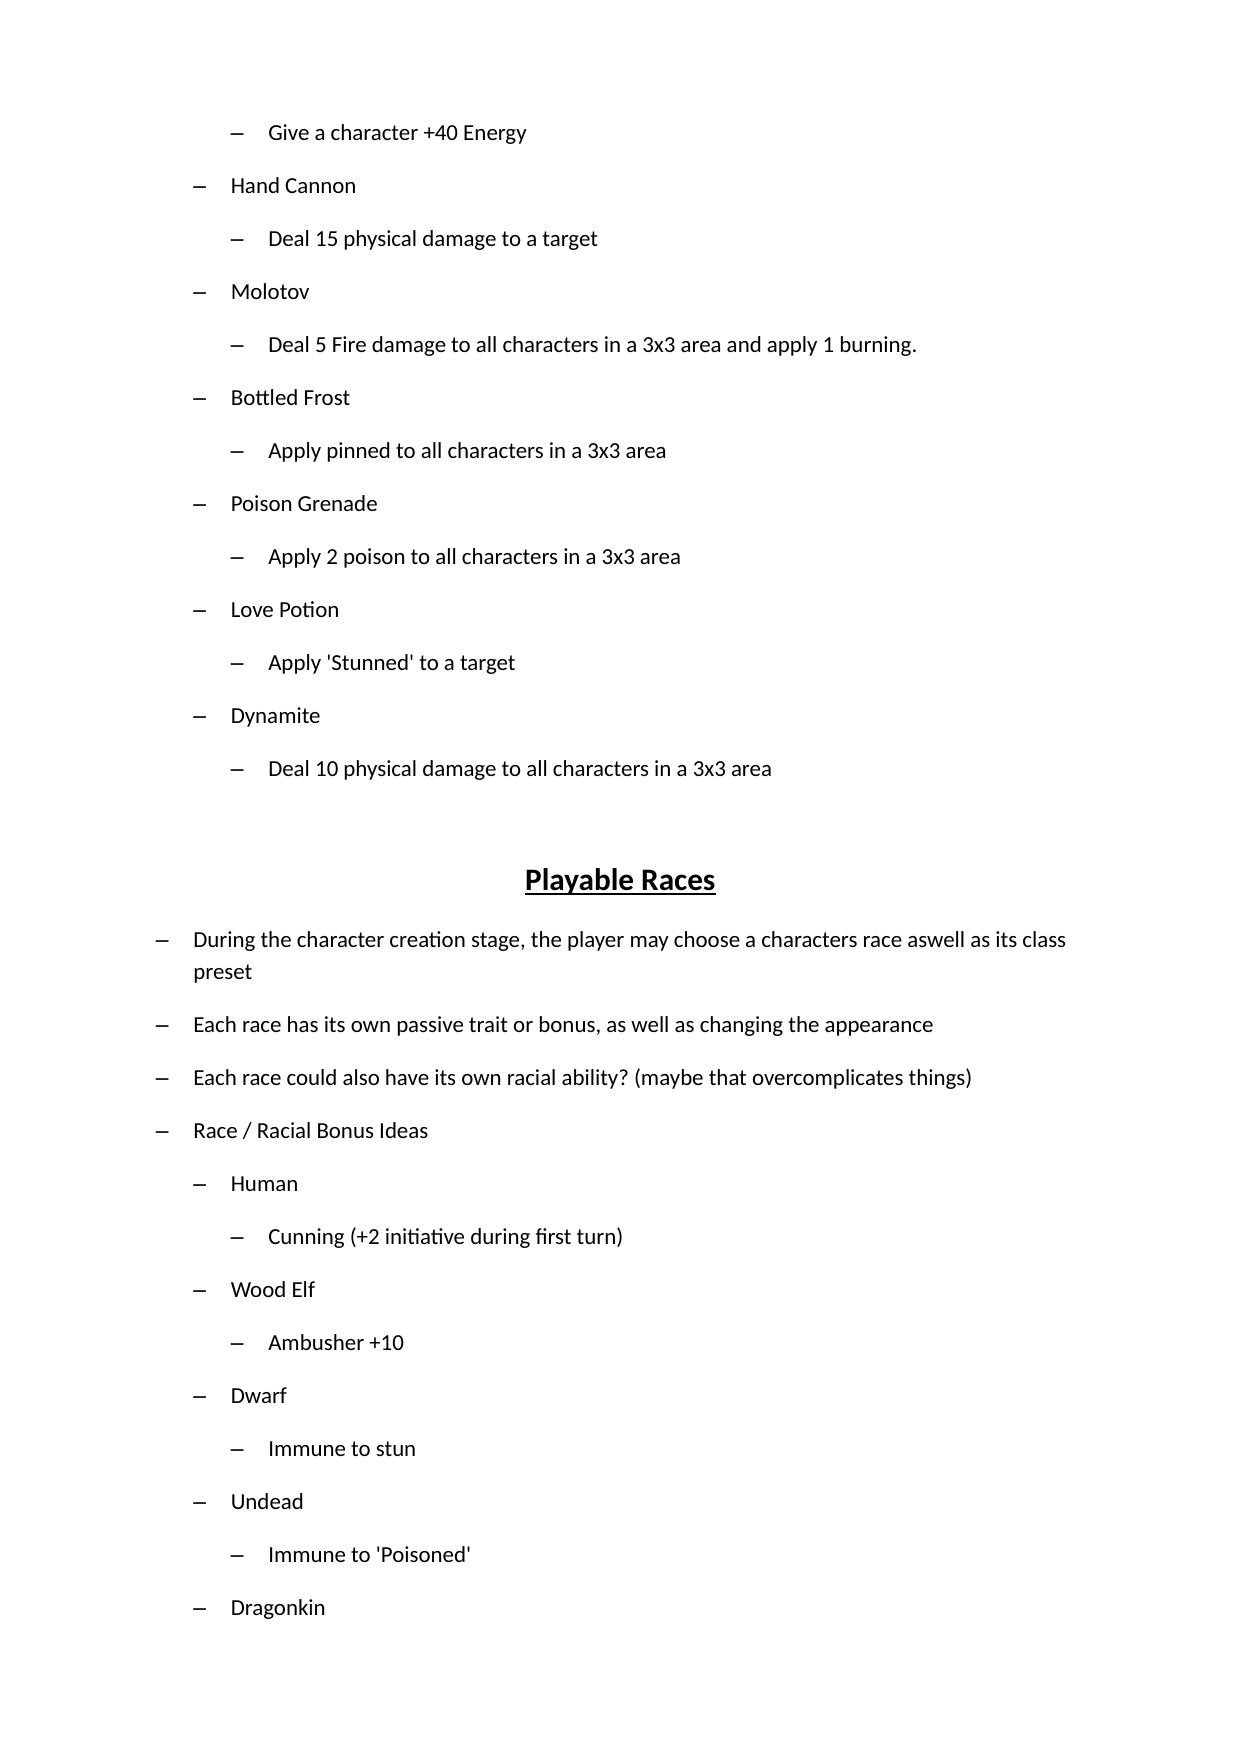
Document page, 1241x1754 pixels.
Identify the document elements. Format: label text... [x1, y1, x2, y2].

list Deal 5 Fire damage to all characters in a 3x3 area and apply 1 burning. [231, 330, 1122, 358]
list Give a character +40 Energy [231, 118, 1122, 146]
list Deal 10 physical damage to all characters in a 3x3 area [231, 754, 1122, 782]
list Deal 15 physical damage to a target [231, 224, 1122, 252]
list Undead [193, 1487, 1122, 1515]
list Immune to stun [231, 1434, 1122, 1462]
list Hand Cannon [193, 171, 1122, 199]
list Human [193, 1169, 1122, 1197]
list Apply pinned to all characters in a 3x3 area [231, 436, 1122, 464]
list Dragonkin [193, 1593, 1122, 1621]
list During the character creation stage, the player may choose a characters race aswell as its class preset [156, 925, 1122, 985]
list Wood Elf [193, 1275, 1122, 1303]
list Race / Racial Bonus Ideas [156, 1116, 1122, 1144]
list Molotov [193, 277, 1122, 305]
list Bottled Frost [193, 383, 1122, 411]
list Cunning (+2 initiative during first turn) [231, 1222, 1122, 1250]
list Ambusher +10 [231, 1328, 1122, 1356]
list Immune to 'Poisoned' [231, 1540, 1122, 1568]
text Playable Races [118, 860, 1122, 898]
list Dynamite [193, 701, 1122, 729]
list Poison Grenade [193, 489, 1122, 517]
list Apply 'Stunned' to a target [231, 648, 1122, 676]
list Each race could also have its own racial ability? (maybe that overcomplicates things) [156, 1063, 1122, 1091]
list Dwarf [193, 1381, 1122, 1409]
list Each race has its own passive trait or bonus, as well as changing the appearance [156, 1010, 1122, 1038]
list Apply 2 poison to all characters in a 3x3 area [231, 542, 1122, 570]
list Love Potion [193, 595, 1122, 623]
